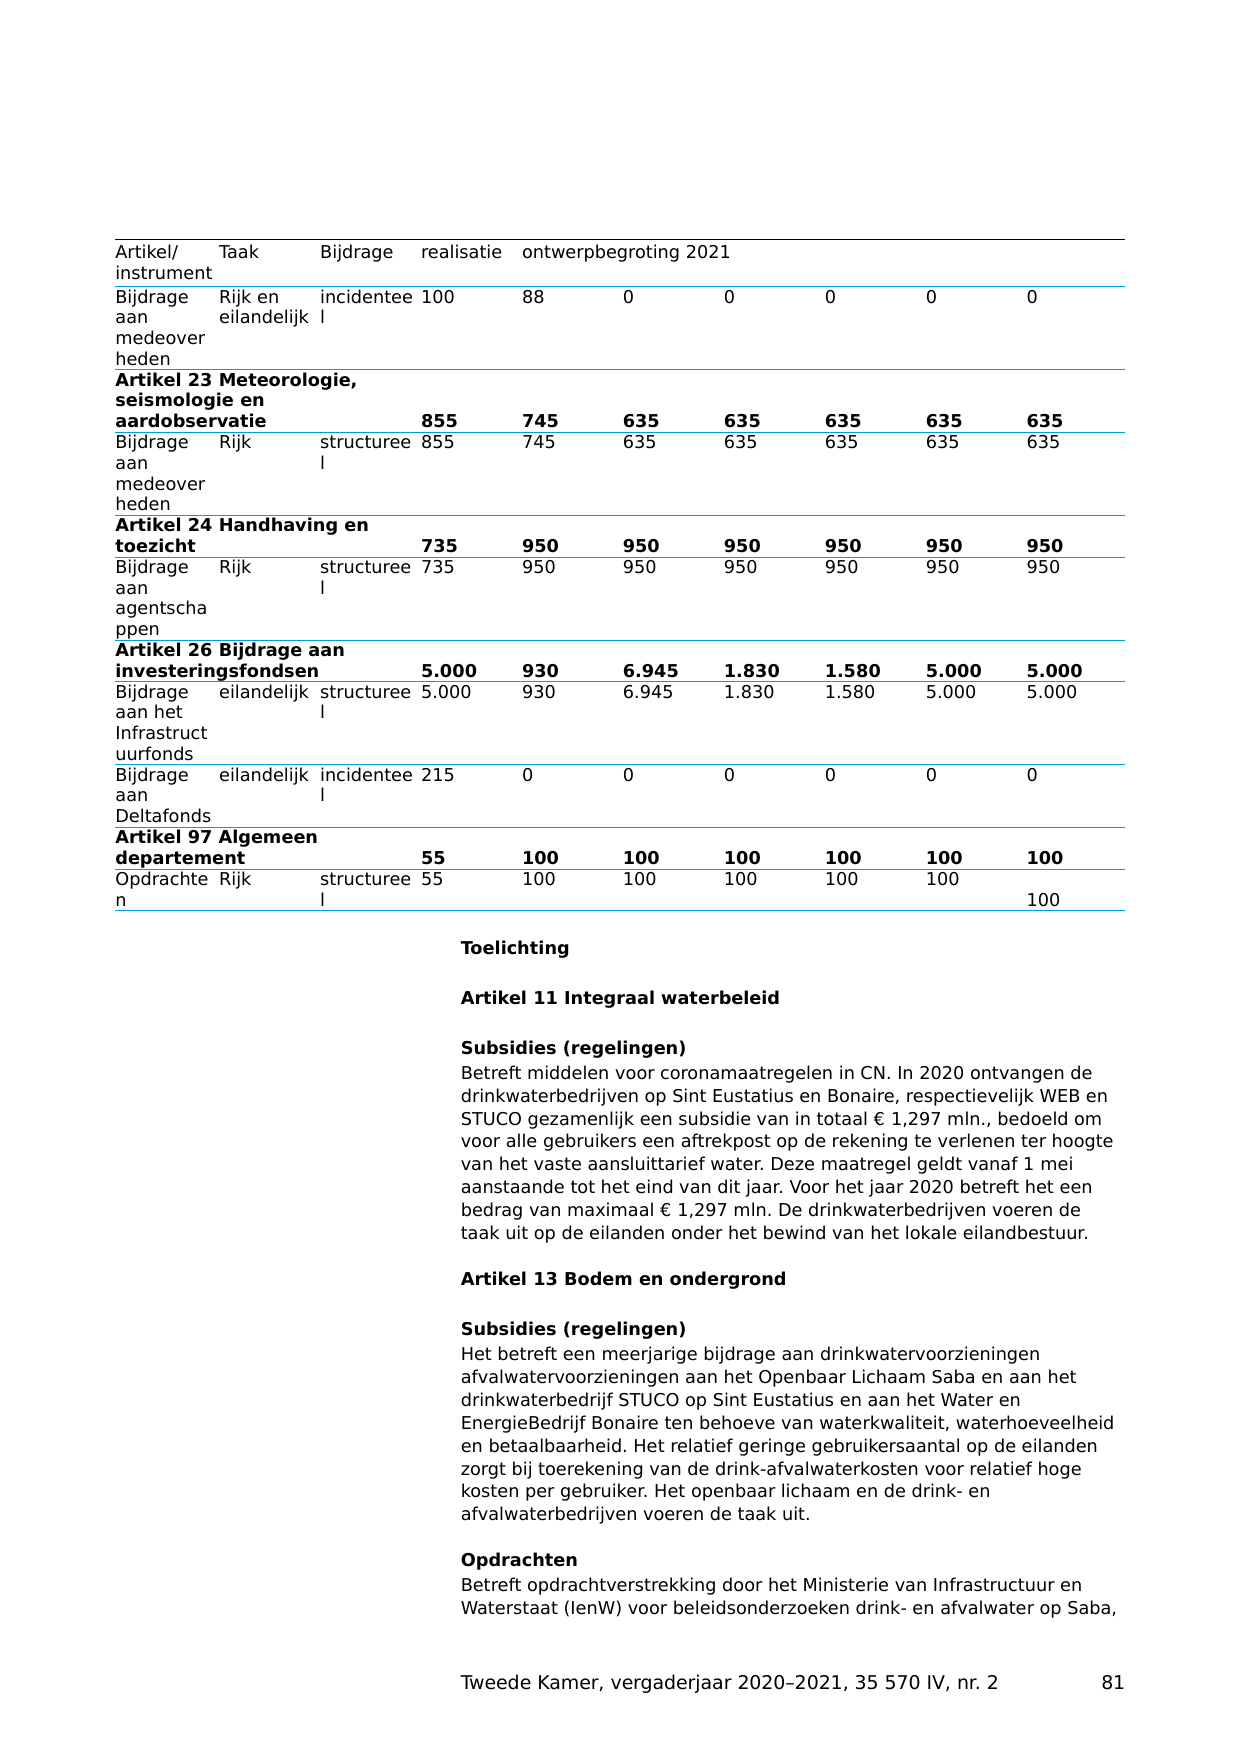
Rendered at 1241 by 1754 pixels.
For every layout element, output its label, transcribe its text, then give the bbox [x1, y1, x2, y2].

table_cell 5.000 [1024, 641, 1125, 681]
table_cell Bijdrage aan agentschappen [115, 558, 216, 639]
table_cell Artikel 23 Meteorologie, seismologie en aardobservatie [115, 370, 418, 432]
text Opdrachten [461, 1548, 1125, 1571]
table_cell Bijdrage aan Deltafonds [115, 765, 216, 827]
table_cell 100 [721, 870, 822, 910]
table_cell 930 [519, 641, 620, 681]
table_cell eilandelijk [216, 682, 317, 764]
table_cell 735 [418, 516, 519, 556]
text Toelichting [461, 936, 1125, 959]
table_cell ontwerpbegroting 2021 [519, 240, 1125, 286]
table_cell 0 [822, 765, 923, 827]
table_cell 0 [620, 287, 721, 369]
table_cell Bijdrage aan het Infrastructuurfonds [115, 682, 216, 764]
table_cell 100 [822, 870, 923, 910]
table_cell Bijdrage aan medeoverheden [115, 433, 216, 515]
table_cell structureel [317, 870, 418, 910]
table_cell 745 [519, 370, 620, 432]
table_cell Artikel 26 Bijdrage aan investeringsfondsen [115, 641, 418, 681]
table_cell 100 [822, 828, 923, 868]
table_cell 0 [923, 287, 1023, 369]
table_cell 5.000 [923, 682, 1023, 764]
table_cell 100 [519, 828, 620, 868]
table_cell 635 [620, 370, 721, 432]
text Artikel 13 Bodem en ondergrond [461, 1267, 1125, 1290]
table_cell 100 [519, 870, 620, 910]
table_cell 1.830 [721, 682, 822, 764]
text Subsidies (regelingen) [461, 1317, 1125, 1340]
table_cell 950 [721, 558, 822, 639]
table_cell 950 [519, 516, 620, 556]
table_cell realisatie [418, 240, 519, 286]
table_cell Rijk [216, 558, 317, 639]
text Het betreft een meerjarige bijdrage aan drinkwatervoorzieningen afvalwatervoorzieningen aan het Openbaar Lichaam Saba en aan het drinkwaterbedrijf STUCO op Sint Eustatius en aan het Water en EnergieBedrijf Bonaire ten behoeve van waterkwaliteit, waterhoeveelheid en betaalbaarheid. Het relatief geringe gebruikersaantal op de eilanden zorgt bij toerekening van de drink-afvalwaterkosten voor relatief hoge kosten per gebruiker. Het openbaar lichaam en de drink- en afvalwaterbedrijven voeren de taak uit. [461, 1342, 1125, 1525]
table_cell 950 [1024, 516, 1125, 556]
table_cell Rijk [216, 433, 317, 515]
table_cell 100 [923, 870, 1023, 910]
table_cell 100 [620, 870, 721, 910]
table_cell Artikel/ instrument [115, 240, 216, 286]
table_cell 6.945 [620, 682, 721, 764]
table_cell 0 [620, 765, 721, 827]
table_cell Artikel 97 Algemeen departement [115, 828, 418, 868]
table_cell Rijk en eilandelijk [216, 287, 317, 369]
table_cell Artikel 24 Handhaving en toezicht [115, 516, 418, 556]
table_cell 0 [822, 287, 923, 369]
table_cell 635 [620, 433, 721, 515]
table_cell 635 [822, 370, 923, 432]
table_cell 88 [519, 287, 620, 369]
table_cell 950 [822, 558, 923, 639]
table_cell structureel [317, 558, 418, 639]
table_cell 855 [418, 370, 519, 432]
table_cell 950 [1024, 558, 1125, 639]
text Artikel 11 Integraal waterbeleid [461, 986, 1125, 1009]
table_cell 0 [1024, 765, 1125, 827]
table_cell 745 [519, 433, 620, 515]
table_cell 1.580 [822, 682, 923, 764]
table_cell 930 [519, 682, 620, 764]
table_cell 55 [418, 828, 519, 868]
table_cell 100 [620, 828, 721, 868]
table_cell 100 [721, 828, 822, 868]
table_cell 100 [923, 828, 1023, 868]
table_cell 5.000 [1024, 682, 1125, 764]
table_cell 0 [923, 765, 1023, 827]
table_cell 950 [923, 516, 1023, 556]
table_cell Opdrachten [115, 870, 216, 910]
table_cell 950 [519, 558, 620, 639]
table_cell 5.000 [418, 682, 519, 764]
table_cell 100 [1024, 828, 1125, 868]
text Subsidies (regelingen) [461, 1036, 1125, 1059]
text Betreft opdrachtverstrekking door het Ministerie van Infrastructuur en Waterstaat (IenW) voor beleidsonderzoeken drink- en afvalwater op Saba, [461, 1573, 1125, 1619]
table_cell 635 [721, 433, 822, 515]
table_cell 950 [822, 516, 923, 556]
table_cell 0 [721, 287, 822, 369]
table_header Tabel 46 Overzicht rijksuitgaven Caribisch Nederland in begrotingshoofdstuk Infrastructuur en Waterstaat (XII) (bedragen x € 1.000) [115, 191, 1125, 239]
table_cell Taak [216, 240, 317, 286]
table_cell 0 [1024, 287, 1125, 369]
table_cell Bijdrage [317, 240, 418, 286]
table_cell Rijk [216, 870, 317, 910]
table_cell 100 [1024, 870, 1125, 910]
table_cell structureel [317, 682, 418, 764]
table_cell 855 [418, 433, 519, 515]
table_cell incidenteel [317, 765, 418, 827]
table_cell 0 [721, 765, 822, 827]
table_cell 100 [418, 287, 519, 369]
table_cell 950 [923, 558, 1023, 639]
table_cell 635 [822, 433, 923, 515]
table_cell structureel [317, 433, 418, 515]
table_cell 635 [923, 433, 1023, 515]
table_cell 1.580 [822, 641, 923, 681]
table_cell incidenteel [317, 287, 418, 369]
text Betreft middelen voor coronamaatregelen in CN. In 2020 ontvangen de drinkwaterbedrijven op Sint Eustatius en Bonaire, respectievelijk WEB en STUCO gezamenlijk een subsidie van in totaal € 1,297 mln., bedoeld om voor alle gebruikers een aftrekpost op de rekening te verlenen ter hoogte van het vaste aansluittarief water. Deze maatregel geldt vanaf 1 mei aanstaande tot het eind van dit jaar. Voor het jaar 2020 betreft het een bedrag van maximaal € 1,297 mln. De drinkwaterbedrijven voeren de taak uit op de eilanden onder het bewind van het lokale eilandbestuur. [461, 1061, 1125, 1244]
table_cell 0 [519, 765, 620, 827]
table_cell 950 [620, 558, 721, 639]
table_cell 635 [721, 370, 822, 432]
table_cell Bijdrage aan medeoverheden [115, 287, 216, 369]
table_cell 55 [418, 870, 519, 910]
table_cell 215 [418, 765, 519, 827]
table_cell 735 [418, 558, 519, 639]
table_cell 635 [1024, 433, 1125, 515]
table_cell 950 [620, 516, 721, 556]
table_cell 5.000 [923, 641, 1023, 681]
table_cell 1.830 [721, 641, 822, 681]
table_cell 950 [721, 516, 822, 556]
table_cell eilandelijk [216, 765, 317, 827]
table_cell 5.000 [418, 641, 519, 681]
table_cell 6.945 [620, 641, 721, 681]
table_cell 635 [1024, 370, 1125, 432]
table_cell 635 [923, 370, 1023, 432]
